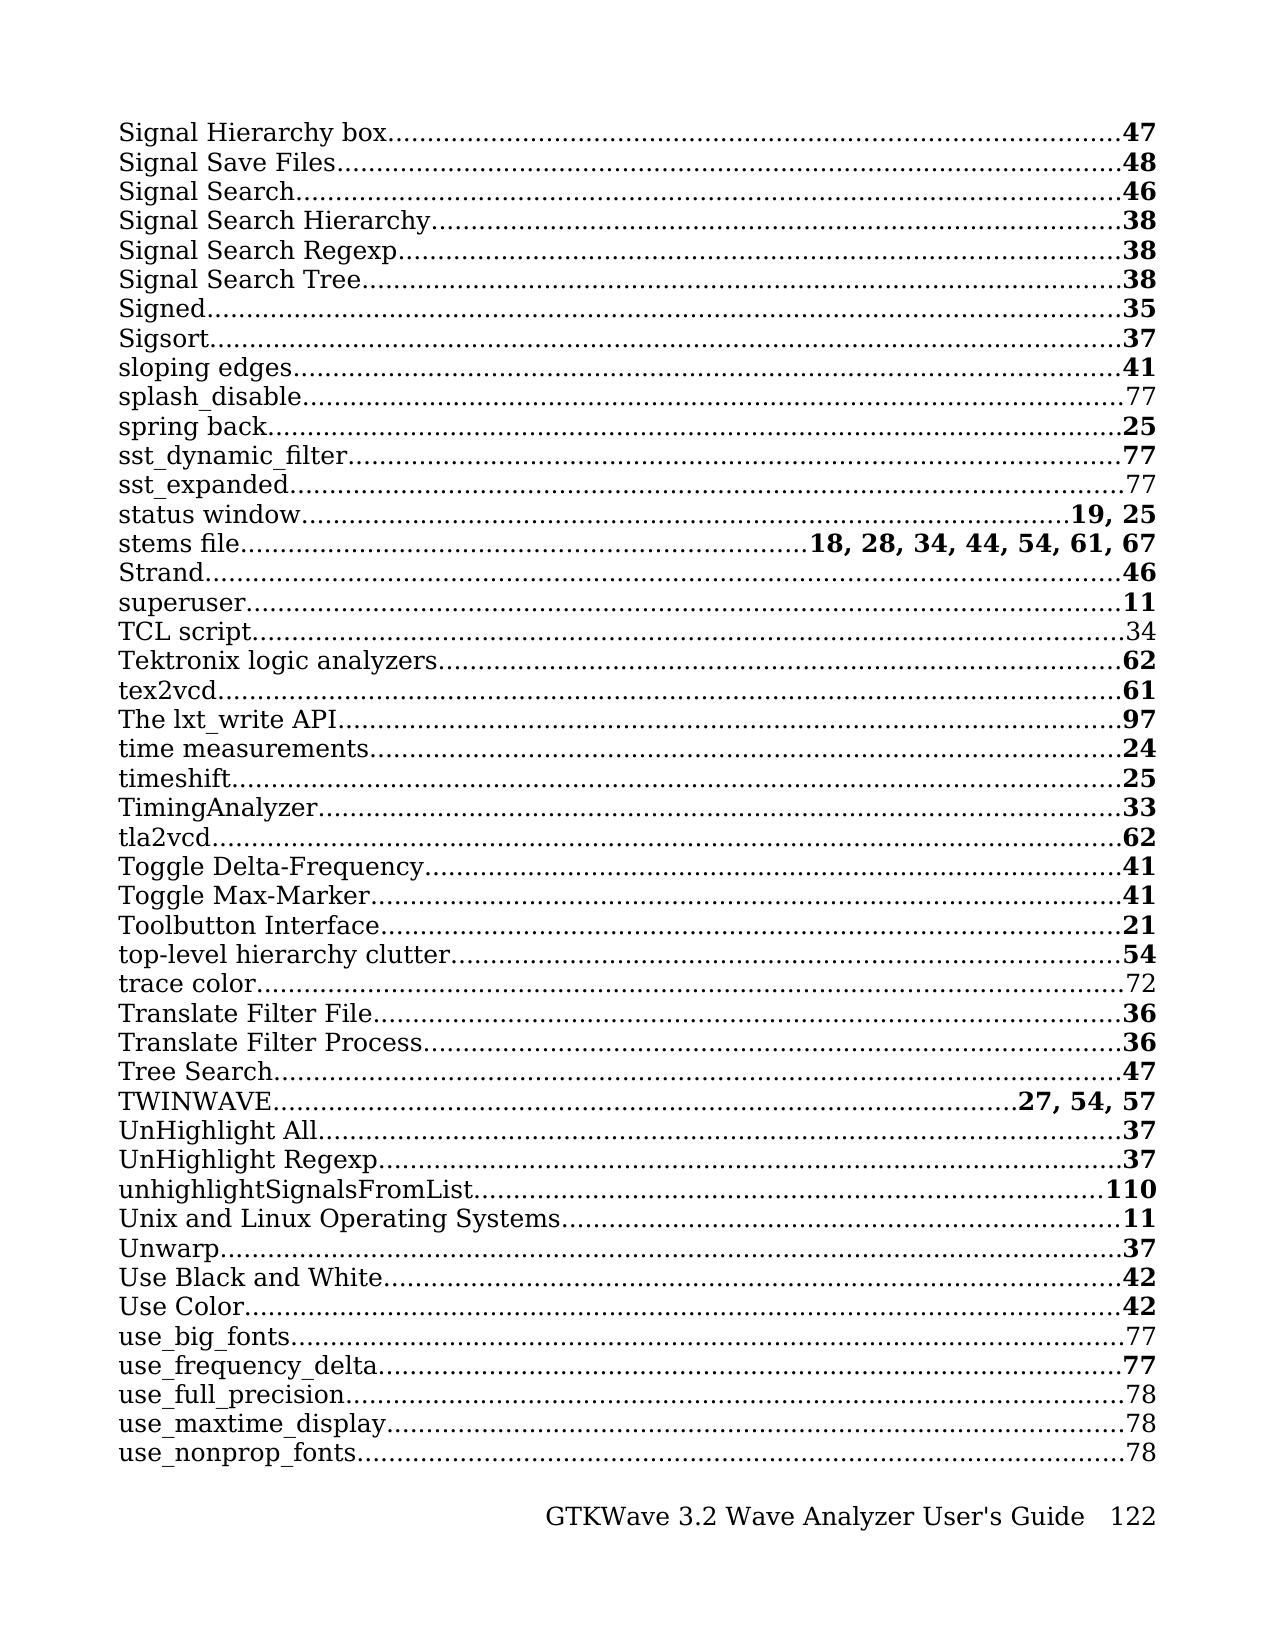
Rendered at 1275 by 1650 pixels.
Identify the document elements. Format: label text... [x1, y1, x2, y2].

text top-level hierarchy clutter 54 [118, 940, 1157, 969]
text Signal Search Regexp 38 [118, 236, 1157, 265]
text Tree Search 47 [118, 1057, 1157, 1087]
text use_maxtime_display 78 [118, 1409, 1157, 1438]
text Signal Save Files 48 [118, 147, 1157, 177]
text Toggle Delta-Frequency 41 [118, 852, 1157, 881]
text unhighlightSignalsFromList 110 [118, 1175, 1157, 1204]
text TimingAnalyzer 33 [118, 793, 1157, 822]
text tex2vcd 61 [118, 676, 1157, 705]
text Unix and Linux Operating Systems 11 [118, 1204, 1157, 1233]
text UnHighlight All 37 [118, 1116, 1157, 1145]
text time measurements 24 [118, 734, 1157, 764]
text sst_dynamic_filter 77 [118, 441, 1157, 470]
text status window 19, 25 [118, 499, 1157, 529]
text use_frequency_delta 77 [118, 1351, 1157, 1380]
text Unwarp 37 [118, 1233, 1157, 1263]
text Signal Search 46 [118, 177, 1157, 206]
text Signal Search Tree 38 [118, 265, 1157, 294]
text Use Color 42 [118, 1292, 1157, 1322]
text Signal Hierarchy box 47 [118, 118, 1157, 147]
text Translate Filter Process 36 [118, 1028, 1157, 1057]
text stems file 18, 28, 34, 44, 54, 61, 67 [118, 529, 1157, 558]
text TWINWAVE 27, 54, 57 [118, 1087, 1157, 1116]
text tla2vcd 62 [118, 822, 1157, 852]
text timeshift 25 [118, 764, 1157, 793]
text superuser 11 [118, 588, 1157, 617]
text Signed 35 [118, 294, 1157, 324]
text use_big_fonts 77 [118, 1322, 1157, 1351]
text use_nonprop_fonts 78 [118, 1438, 1157, 1468]
text spring back 25 [118, 412, 1157, 441]
text Toggle Max-Marker 41 [118, 881, 1157, 911]
text Use Black and White 42 [118, 1263, 1157, 1292]
text Toolbutton Interface 21 [118, 911, 1157, 940]
text trace color 72 [118, 969, 1157, 998]
text splash_disable 77 [118, 382, 1157, 412]
text Strand 46 [118, 558, 1157, 588]
text Signal Search Hierarchy 38 [118, 206, 1157, 236]
text sst_expanded 77 [118, 470, 1157, 499]
text TCL script 34 [118, 617, 1157, 646]
text Translate Filter File 36 [118, 998, 1157, 1028]
text The lxt_write API 97 [118, 705, 1157, 734]
text UnHighlight Regexp 37 [118, 1145, 1157, 1175]
text Tektronix logic analyzers 62 [118, 646, 1157, 676]
text use_full_precision 78 [118, 1380, 1157, 1409]
text Sigsort 37 [118, 324, 1157, 353]
text sloping edges 41 [118, 353, 1157, 382]
